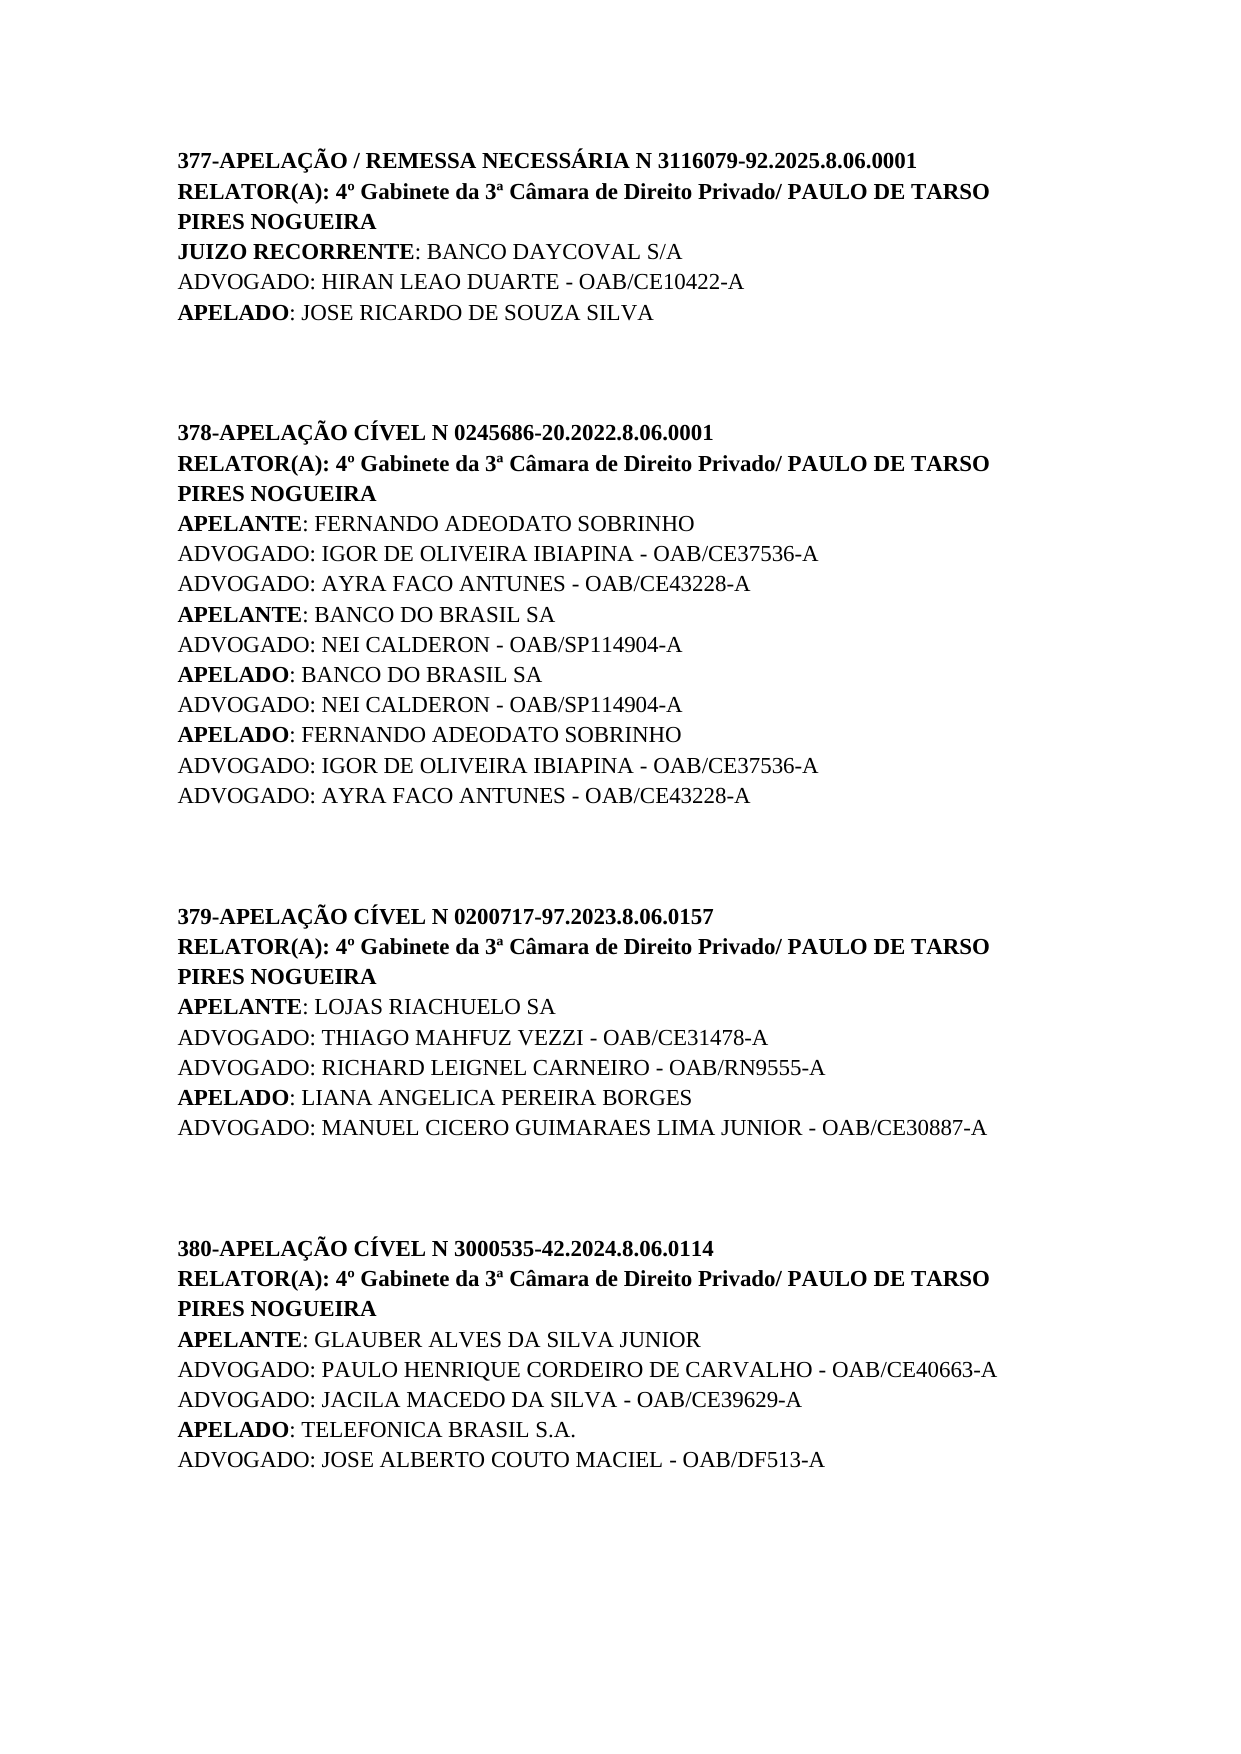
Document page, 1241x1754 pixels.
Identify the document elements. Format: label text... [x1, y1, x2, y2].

text 377-APELAÇÃO / REMESSA NECESSÁRIA N 3116079-92.2025.8.06.0001 RELATOR(A): 4º Gabinete da 3ª Câmara de Direito Privado/ PAULO DE TARSO PIRES NOGUEIRA JUIZO RECORRENTE: BANCO DAYCOVAL S/A ADVOGADO: HIRAN LEAO DUARTE - OAB/CE10422-A APELADO: JOSE RICARDO DE SOUZA SILVA 378-APELAÇÃO CÍVEL N 0245686-20.2022.8.06.0001 RELATOR(A): 4º Gabinete da 3ª Câmara de Direito Privado/ PAULO DE TARSO PIRES NOGUEIRA APELANTE: FERNANDO ADEODATO SOBRINHO ADVOGADO: IGOR DE OLIVEIRA IBIAPINA - OAB/CE37536-A ADVOGADO: AYRA FACO ANTUNES - OAB/CE43228-A APELANTE: BANCO DO BRASIL SA ADVOGADO: NEI CALDERON - OAB/SP114904-A APELADO: BANCO DO BRASIL SA ADVOGADO: NEI CALDERON - OAB/SP114904-A APELADO: FERNANDO ADEODATO SOBRINHO ADVOGADO: IGOR DE OLIVEIRA IBIAPINA - OAB/CE37536-A ADVOGADO: AYRA FACO ANTUNES - OAB/CE43228-A 379-APELAÇÃO CÍVEL N 0200717-97.2023.8.06.0157 RELATOR(A): 4º Gabinete da 3ª Câmara de Direito Privado/ PAULO DE TARSO PIRES NOGUEIRA APELANTE: LOJAS RIACHUELO SA ADVOGADO: THIAGO MAHFUZ VEZZI - OAB/CE31478-A ADVOGADO: RICHARD LEIGNEL CARNEIRO - OAB/RN9555-A APELADO: LIANA ANGELICA PEREIRA BORGES ADVOGADO: MANUEL CICERO GUIMARAES LIMA JUNIOR - OAB/CE30887-A 380-APELAÇÃO CÍVEL N 3000535-42.2024.8.06.0114 RELATOR(A): 4º Gabinete da 3ª Câmara de Direito Privado/ PAULO DE TARSO PIRES NOGUEIRA APELANTE: GLAUBER ALVES DA SILVA JUNIOR ADVOGADO: PAULO HENRIQUE CORDEIRO DE CARVALHO - OAB/CE40663-A ADVOGADO: JACILA MACEDO DA SILVA - OAB/CE39629-A APELADO: TELEFONICA BRASIL S.A. ADVOGADO: JOSE ALBERTO COUTO MACIEL - OAB/DF513-A [177, 148, 1063, 1594]
